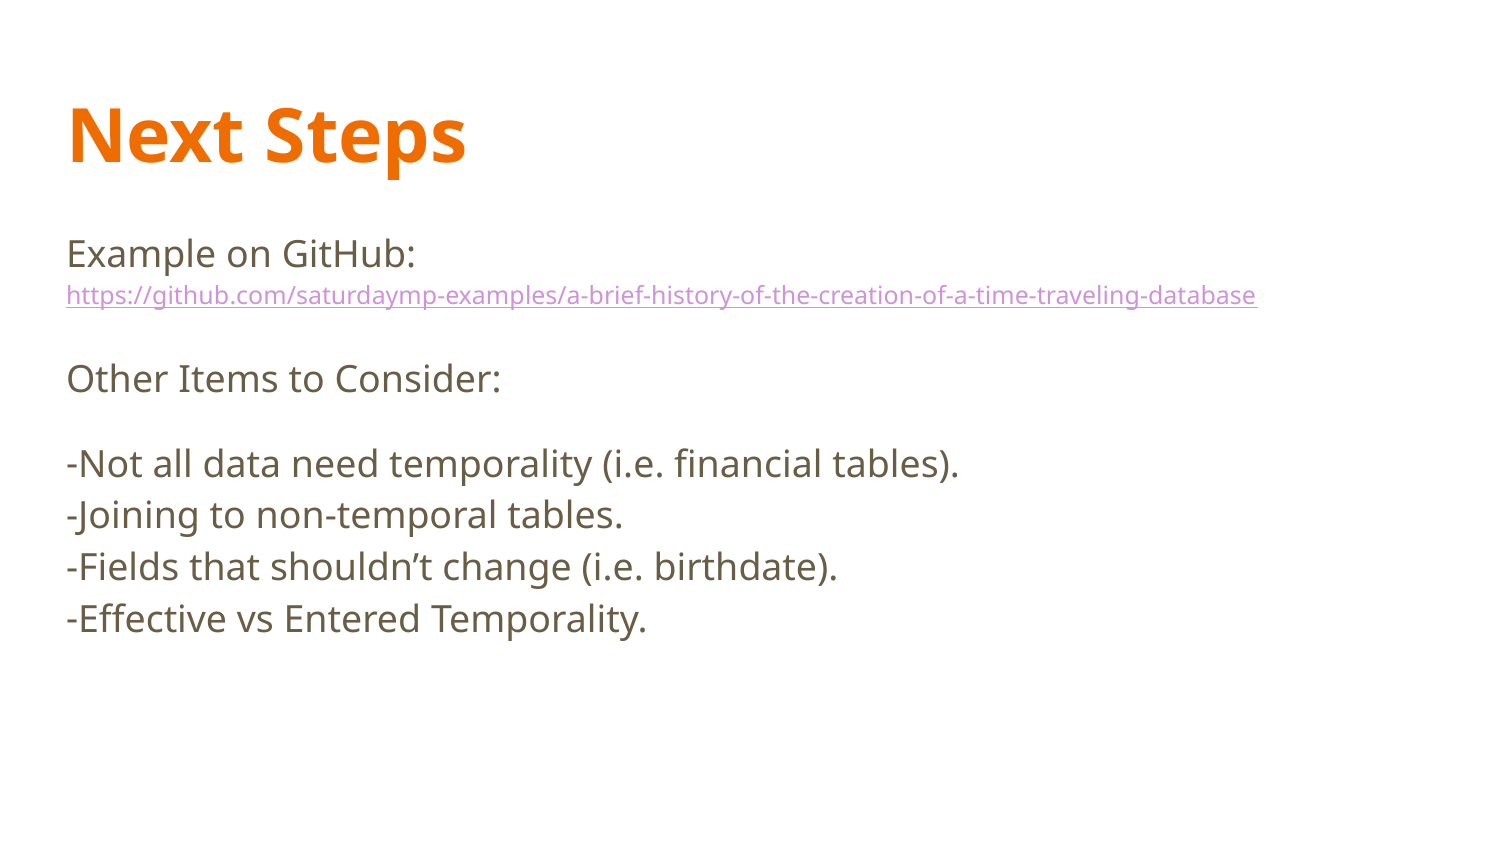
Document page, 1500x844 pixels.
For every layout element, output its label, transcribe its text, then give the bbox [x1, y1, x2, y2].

title Next Steps [51, 72, 1449, 189]
list Example on GitHub: https://github.com/saturdaymp-examples/a-brief-history-of-the-creation-of-a-time-traveling-database Other Items to Consider: Not all data need temporality (i.e. financial tables). Joining to non-temporal tables. Fields that shouldn’t change (i.e. birthdate). Effective vs Entered Temporality. [51, 207, 1449, 738]
